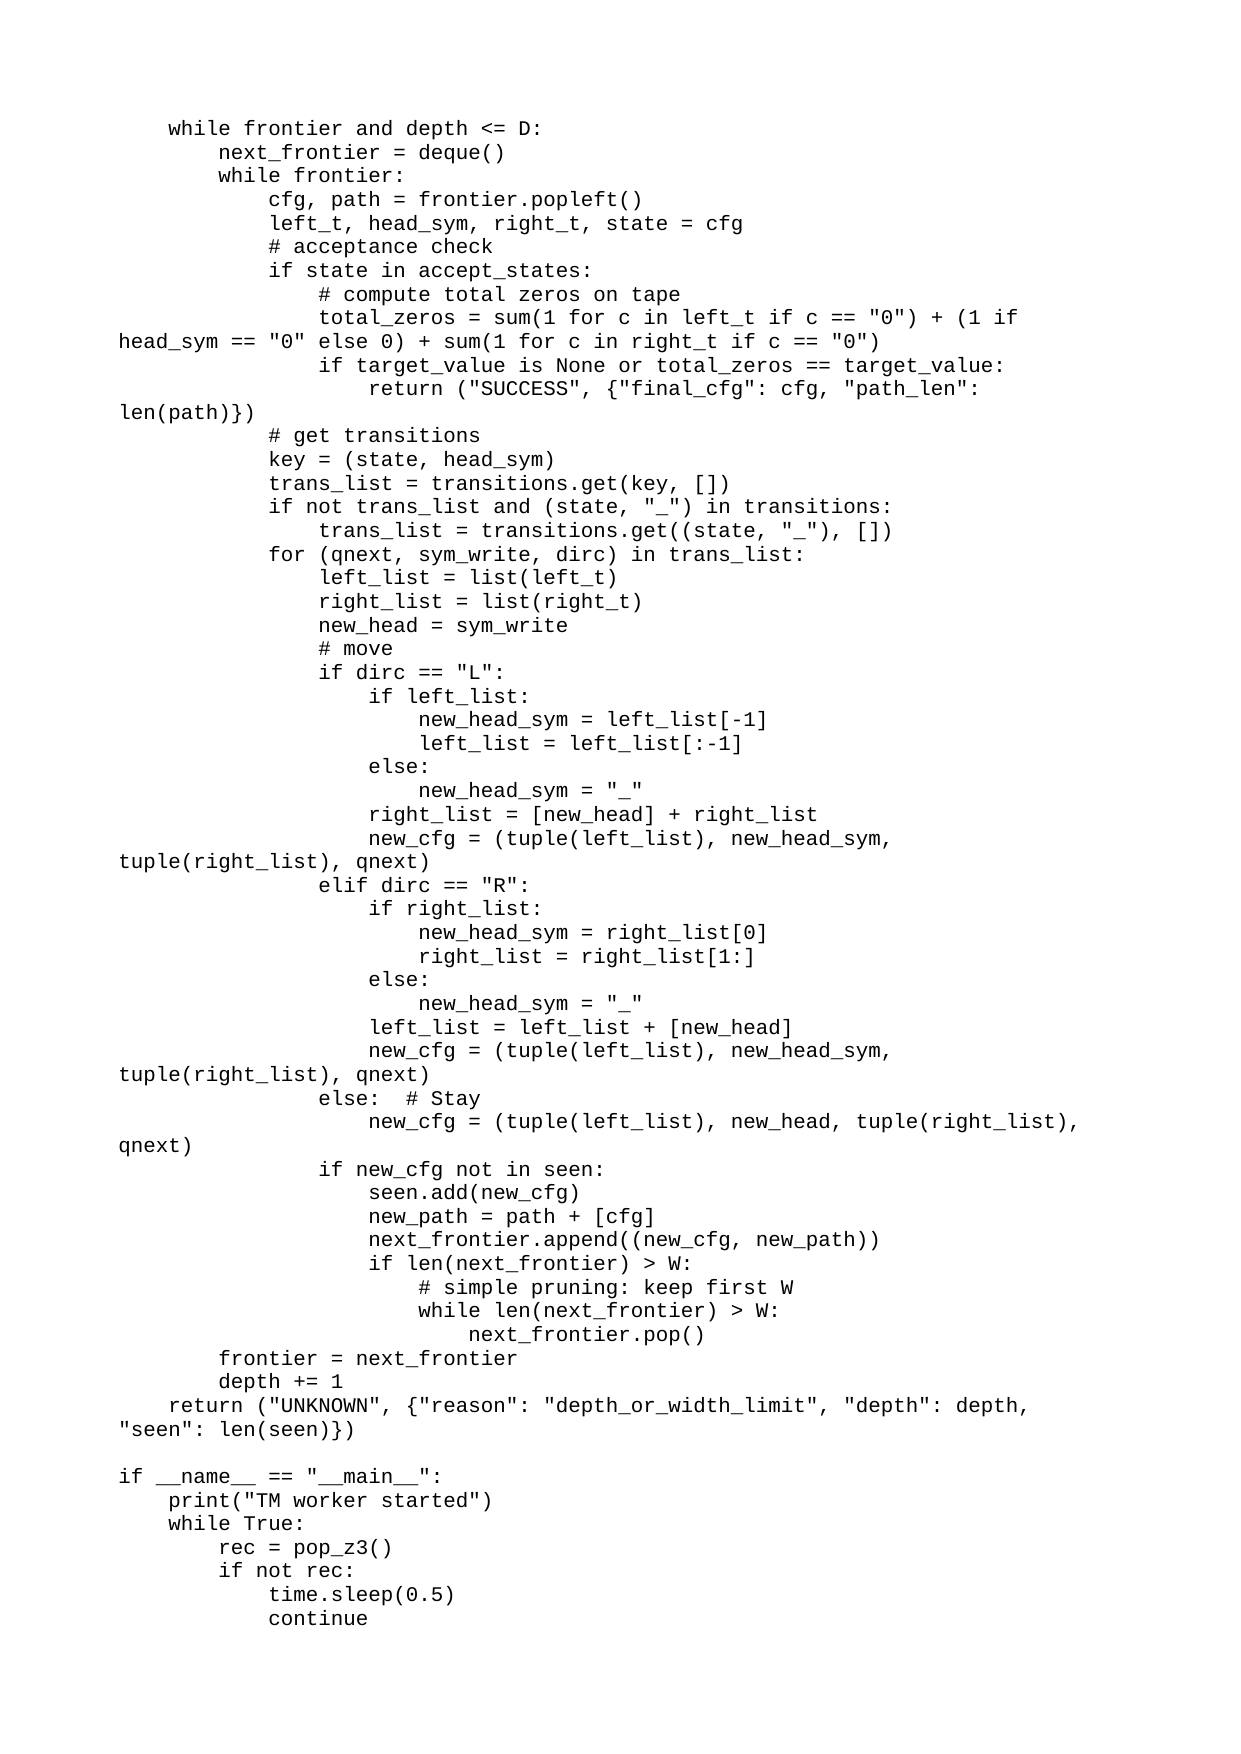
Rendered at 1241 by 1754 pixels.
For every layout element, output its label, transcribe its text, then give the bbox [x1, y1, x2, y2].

text if not trans_list and (state, "_") in transitions: [118, 496, 1122, 520]
text new_head_sym = left_list[-1] [118, 709, 1122, 733]
text new_cfg = (tuple(left_list), new_head_sym, tuple(right_list), qnext) [118, 827, 1122, 875]
text if state in accept_states: [118, 260, 1122, 284]
text if new_cfg not in seen: [118, 1158, 1122, 1182]
text else: [118, 969, 1122, 993]
text new_head = sym_write [118, 615, 1122, 638]
text # move [118, 638, 1122, 662]
text return ("SUCCESS", {"final_cfg": cfg, "path_len": len(path)}) [118, 378, 1122, 426]
text next_frontier = deque() [118, 142, 1122, 165]
text for (qnext, sym_write, dirc) in trans_list: [118, 544, 1122, 567]
text new_head_sym = "_" [118, 780, 1122, 804]
text if right_list: [118, 898, 1122, 922]
text cfg, path = frontier.popleft() [118, 189, 1122, 213]
text # acceptance check [118, 236, 1122, 260]
text if len(next_frontier) > W: [118, 1253, 1122, 1277]
text right_list = list(right_t) [118, 591, 1122, 615]
text right_list = right_list[1:] [118, 946, 1122, 969]
text key = (state, head_sym) [118, 449, 1122, 473]
text time.sleep(0.5) [118, 1584, 1122, 1608]
text else: [118, 757, 1122, 780]
text # compute total zeros on tape [118, 284, 1122, 307]
text rec = pop_z3() [118, 1537, 1122, 1561]
text trans_list = transitions.get(key, []) [118, 473, 1122, 496]
text if dirc == "L": [118, 662, 1122, 686]
text # get transitions [118, 426, 1122, 449]
text depth += 1 [118, 1371, 1122, 1395]
text left_list = list(left_t) [118, 567, 1122, 591]
text next_frontier.append((new_cfg, new_path)) [118, 1229, 1122, 1253]
text left_list = left_list[:-1] [118, 733, 1122, 757]
text seen.add(new_cfg) [118, 1182, 1122, 1206]
text total_zeros = sum(1 for c in left_t if c == "0") + (1 if head_sym == "0" else 0) + sum(1 for c in right_t if c == "0") [118, 307, 1122, 354]
text elif dirc == "R": [118, 875, 1122, 898]
text new_head_sym = "_" [118, 993, 1122, 1017]
text left_list = left_list + [new_head] [118, 1017, 1122, 1040]
text continue [118, 1608, 1122, 1631]
text new_path = path + [cfg] [118, 1206, 1122, 1229]
text left_t, head_sym, right_t, state = cfg [118, 213, 1122, 236]
text if __name__ == "__main__": [118, 1466, 1122, 1489]
text while len(next_frontier) > W: [118, 1300, 1122, 1324]
text # simple pruning: keep first W [118, 1277, 1122, 1300]
text print("TM worker started") [118, 1489, 1122, 1513]
text if left_list: [118, 686, 1122, 709]
text while True: [118, 1513, 1122, 1537]
text while frontier: [118, 165, 1122, 189]
text trans_list = transitions.get((state, "_"), []) [118, 520, 1122, 544]
text while frontier and depth <= D: [118, 118, 1122, 142]
text new_cfg = (tuple(left_list), new_head, tuple(right_list), qnext) [118, 1111, 1122, 1158]
text right_list = [new_head] + right_list [118, 804, 1122, 827]
text frontier = next_frontier [118, 1348, 1122, 1371]
text if target_value is None or total_zeros == target_value: [118, 354, 1122, 378]
text else: # Stay [118, 1088, 1122, 1111]
text new_head_sym = right_list[0] [118, 922, 1122, 946]
text new_cfg = (tuple(left_list), new_head_sym, tuple(right_list), qnext) [118, 1040, 1122, 1088]
text next_frontier.pop() [118, 1324, 1122, 1348]
text return ("UNKNOWN", {"reason": "depth_or_width_limit", "depth": depth, "seen": len(seen)}) [118, 1395, 1122, 1442]
text if not rec: [118, 1561, 1122, 1584]
